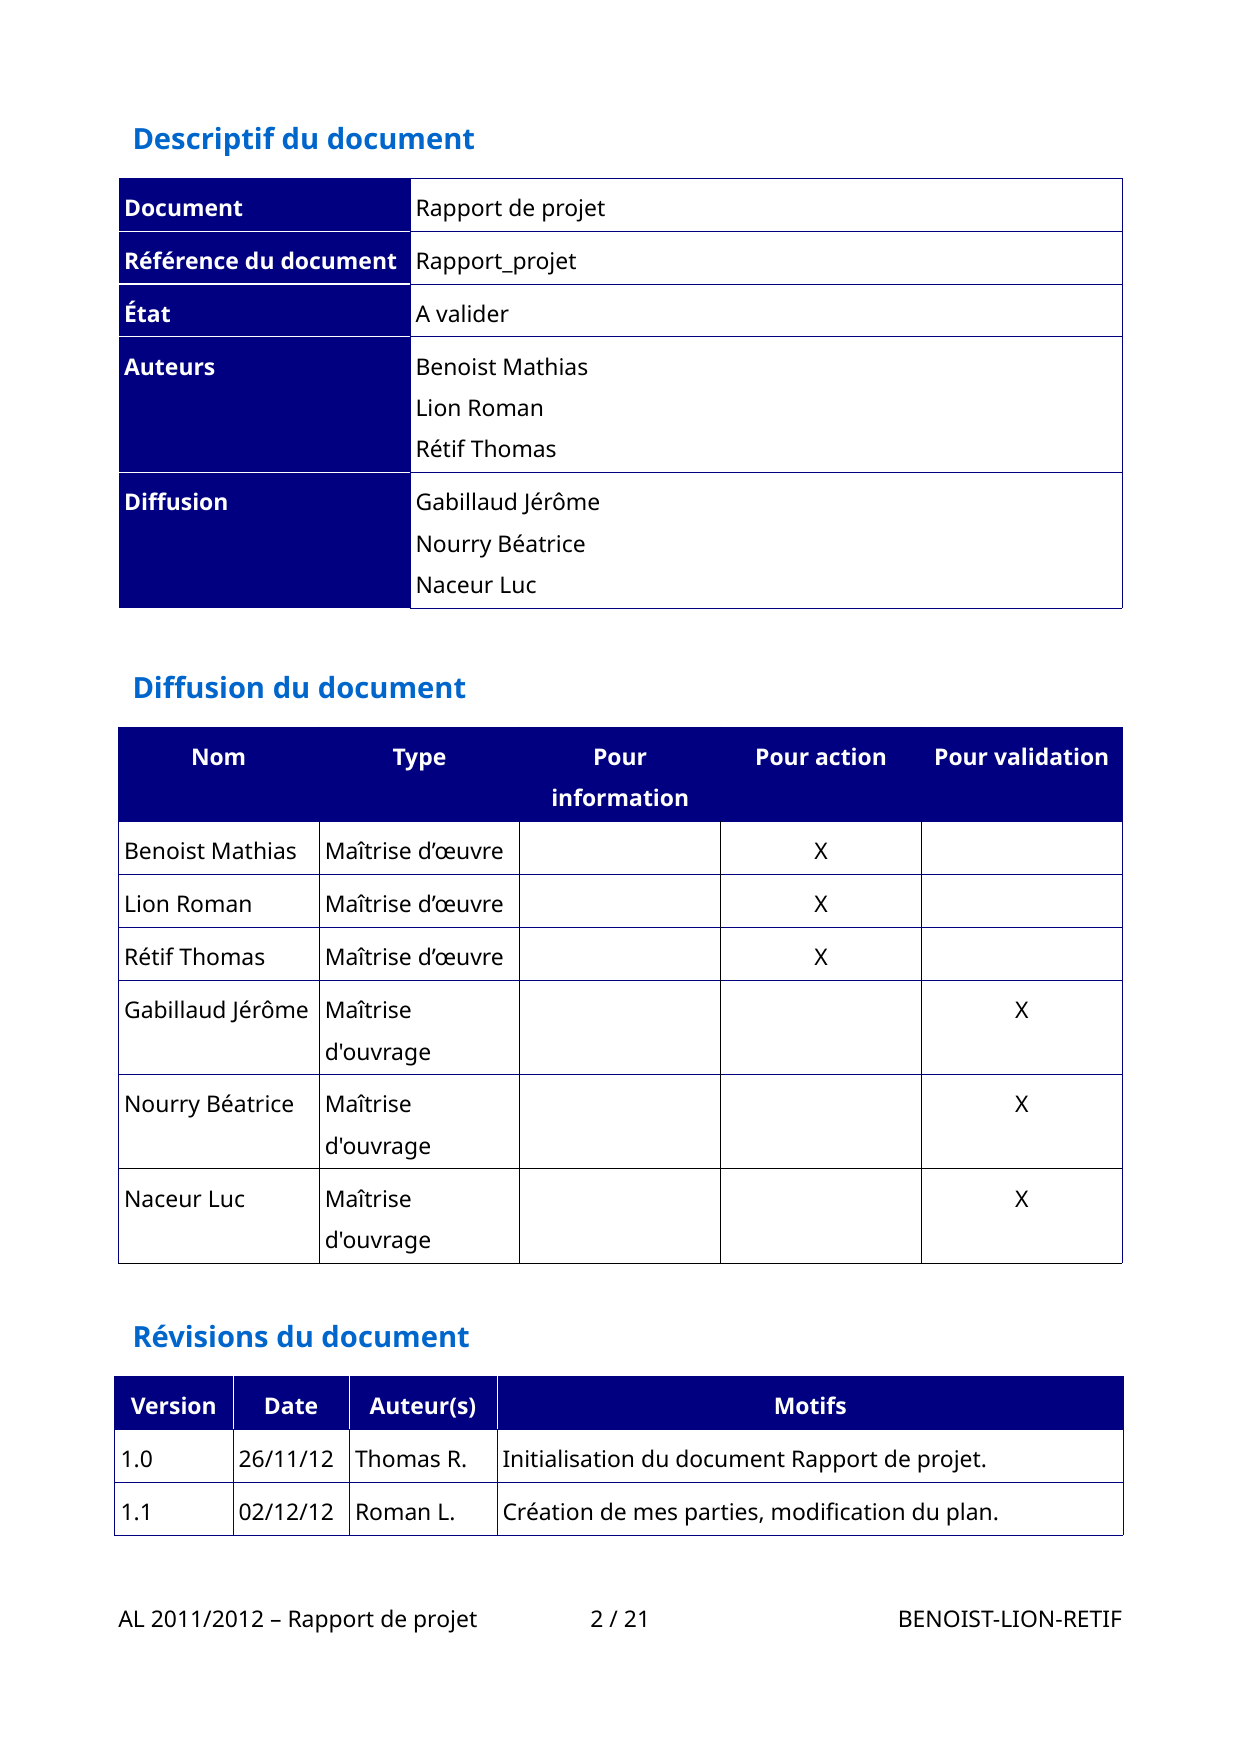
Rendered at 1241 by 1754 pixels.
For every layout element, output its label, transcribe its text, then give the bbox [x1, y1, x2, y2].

table_cell X [922, 1169, 1122, 1262]
table_cell Maîtrise d’œuvre [320, 875, 519, 927]
table_cell Gabillaud Jérôme Nourry Béatrice Naceur Luc [411, 473, 1122, 608]
table_cell [922, 822, 1122, 874]
table_cell Gabillaud Jérôme [119, 981, 319, 1074]
table_header Pour information [520, 728, 720, 821]
table_cell Roman L. [350, 1483, 497, 1535]
subtitle Descriptif du document [132, 118, 1122, 158]
table_cell Maîtrise d’œuvre [320, 822, 519, 874]
table_cell X [922, 981, 1122, 1074]
table_cell [922, 928, 1122, 980]
table_header Rapport de projet [411, 179, 1122, 231]
table_cell [520, 981, 720, 1074]
table_cell Nourry Béatrice [119, 1075, 319, 1168]
table_cell Auteurs [119, 337, 410, 472]
table_cell [721, 1169, 921, 1262]
table_cell Diffusion [119, 473, 410, 608]
table_cell Création de mes parties, modification du plan. [498, 1483, 1123, 1535]
table_header Type [320, 728, 519, 821]
table_cell [520, 928, 720, 980]
table_header Version [115, 1377, 233, 1429]
table_cell Rétif Thomas [119, 928, 319, 980]
table_cell X [922, 1075, 1122, 1168]
table_cell [721, 981, 921, 1074]
table_cell X [721, 822, 921, 874]
table_cell X [721, 928, 921, 980]
table_cell [520, 1169, 720, 1262]
table_cell État [119, 285, 410, 336]
table_cell [520, 822, 720, 874]
table_cell Benoist Mathias [119, 822, 319, 874]
table_cell Thomas R. [350, 1430, 497, 1482]
table_cell Initialisation du document Rapport de projet. [498, 1430, 1123, 1482]
table_cell [922, 875, 1122, 927]
table_header Pour action [721, 728, 921, 821]
table_cell Naceur Luc [119, 1169, 319, 1262]
table_cell Benoist Mathias Lion Roman Rétif Thomas [411, 337, 1122, 472]
table_cell Maîtrise d'ouvrage [320, 981, 519, 1074]
table_cell Lion Roman [119, 875, 319, 927]
table_cell Maîtrise d’œuvre [320, 928, 519, 980]
table_cell Rapport_projet [411, 232, 1122, 283]
table_cell Maîtrise d'ouvrage [320, 1075, 519, 1168]
table_cell Maîtrise d'ouvrage [320, 1169, 519, 1262]
table_cell [721, 1075, 921, 1168]
subtitle Révisions du document [132, 1316, 1122, 1356]
table_header Motifs [498, 1377, 1123, 1429]
table_header Date [234, 1377, 349, 1429]
table_cell 02/12/12 [234, 1483, 349, 1535]
table_header Pour validation [922, 728, 1122, 821]
table_cell [520, 1075, 720, 1168]
table_cell A valider [411, 285, 1122, 336]
table_cell Référence du document [119, 232, 410, 283]
table_header Nom [119, 728, 319, 821]
table_header Auteur(s) [350, 1377, 497, 1429]
table_cell [520, 875, 720, 927]
table_cell X [721, 875, 921, 927]
table_cell 1.0 [115, 1430, 233, 1482]
table_header Document [119, 179, 410, 231]
table_cell 1.1 [115, 1483, 233, 1535]
subtitle Diffusion du document [132, 667, 1122, 707]
table_cell 26/11/12 [234, 1430, 349, 1482]
